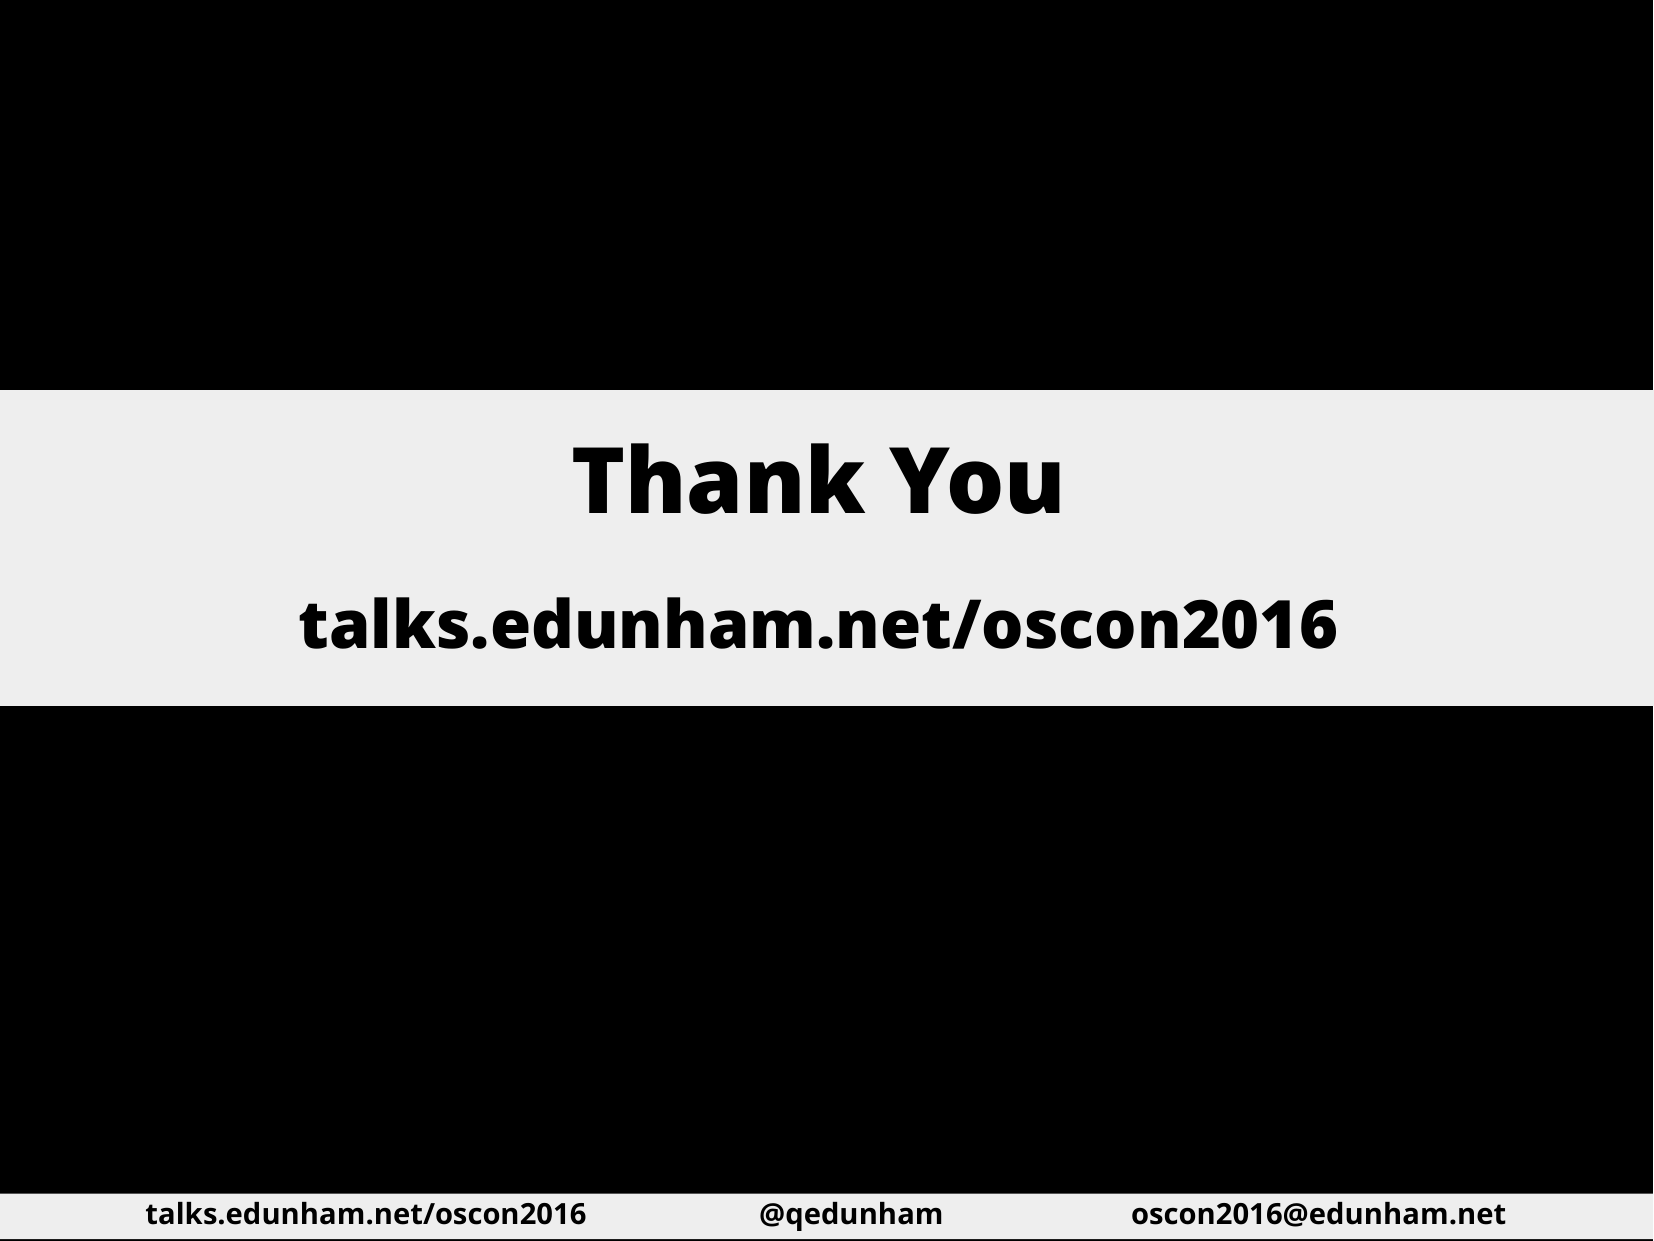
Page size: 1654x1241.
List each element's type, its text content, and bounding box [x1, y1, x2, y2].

title Thank You talks.edunham.net/oscon2016 [74, 403, 1563, 680]
